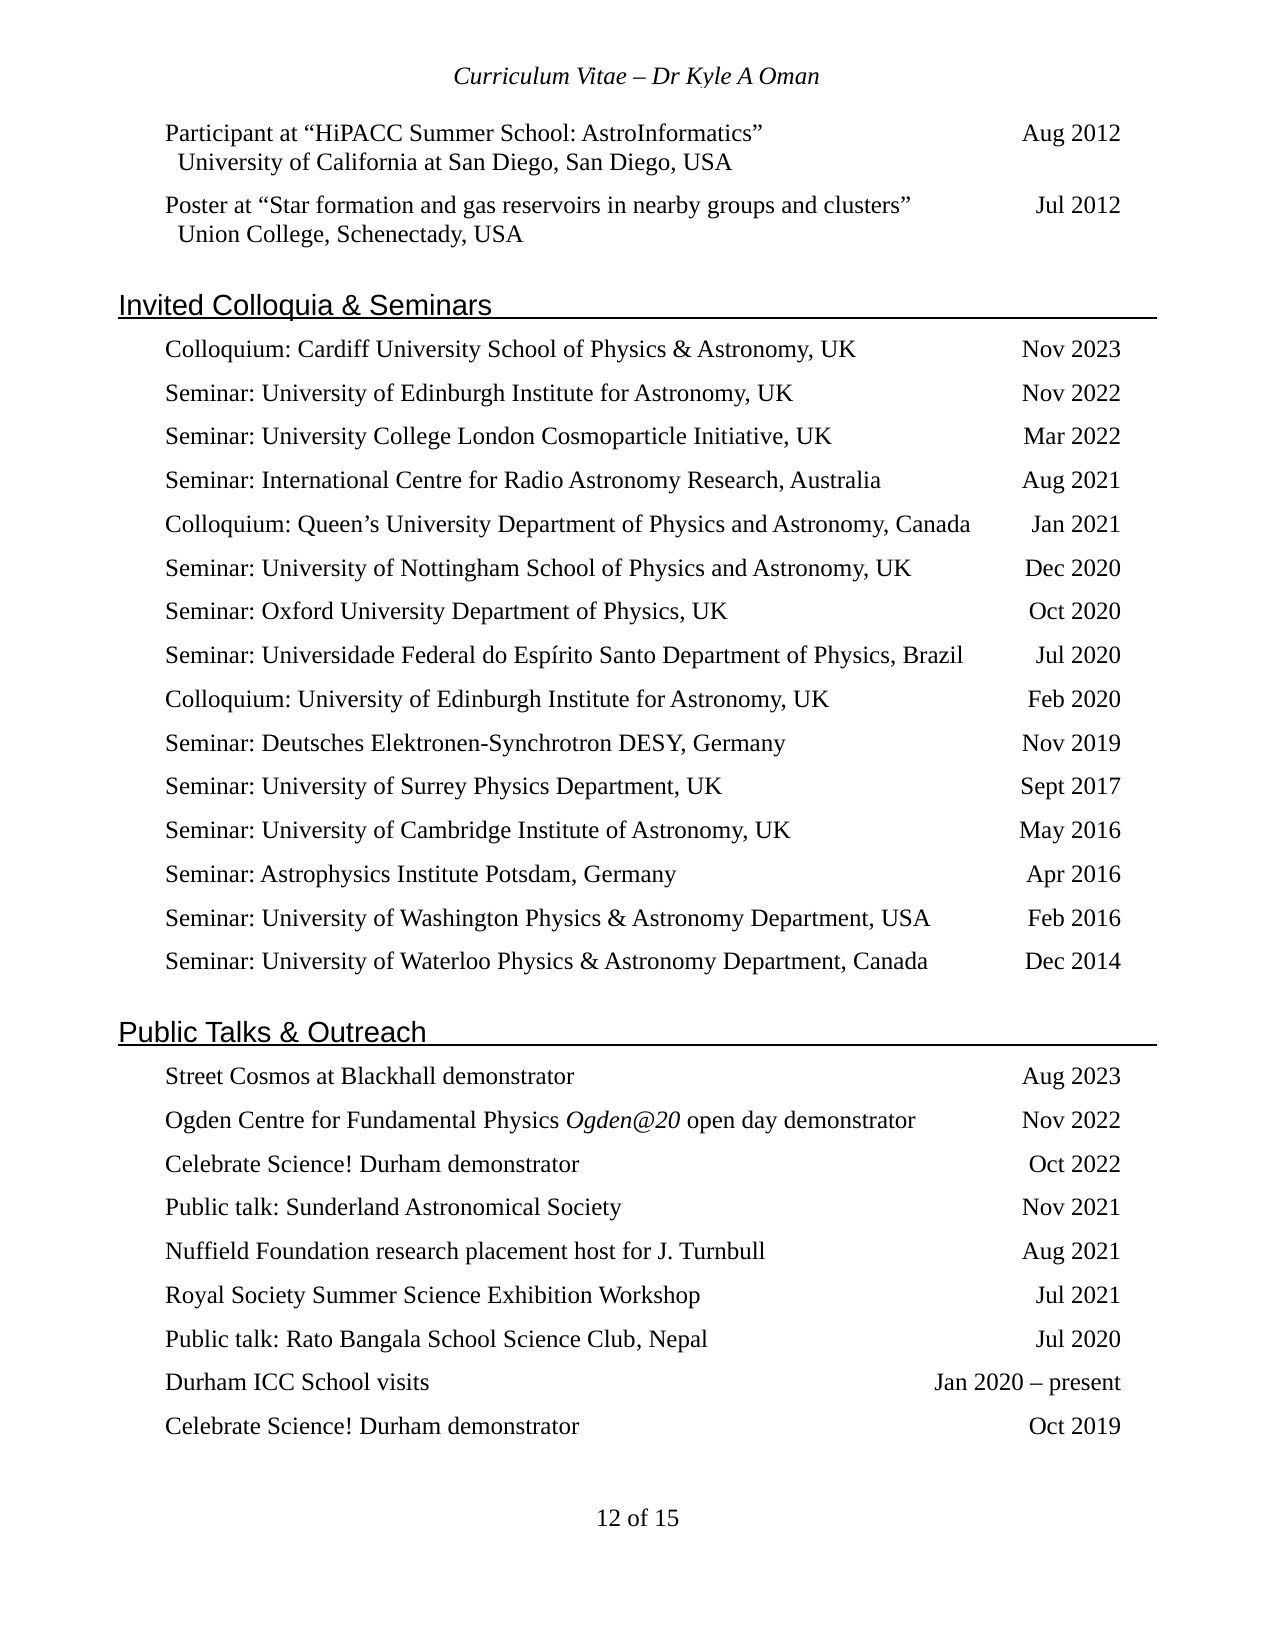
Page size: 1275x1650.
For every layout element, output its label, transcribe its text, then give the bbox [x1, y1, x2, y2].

text Colloquium: University of Edinburgh Institute for Astronomy, UK Feb 2020 [118, 684, 1157, 713]
text Seminar: Deutsches Elektronen-Synchrotron DESY, Germany Nov 2019 [118, 728, 1157, 756]
text Seminar: International Centre for Radio Astronomy Research, Australia Aug 2021 [118, 465, 1157, 494]
text Seminar: University of Cambridge Institute of Astronomy, UK May 2016 [118, 815, 1157, 844]
text Colloquium: Queen’s University Department of Physics and Astronomy, Canada Jan 2021 [118, 509, 1157, 538]
text Colloquium: Cardiff University School of Physics & Astronomy, UK Nov 2023 [118, 334, 1157, 363]
text Seminar: Oxford University Department of Physics, UK Oct 2020 [118, 596, 1157, 625]
text Seminar: University College London Cosmoparticle Initiative, UK Mar 2022 [118, 421, 1157, 450]
text Celebrate Science! Durham demonstrator Oct 2019 [118, 1411, 1157, 1440]
text Public talk: Rato Bangala School Science Club, Nepal Jul 2020 [118, 1324, 1157, 1352]
text Durham ICC School visits Jan 2020 – present [118, 1367, 1157, 1396]
text Seminar: University of Waterloo Physics & Astronomy Department, Canada Dec 2014 [118, 946, 1157, 975]
text Seminar: University of Edinburgh Institute for Astronomy, UK Nov 2022 [118, 378, 1157, 406]
text Seminar: University of Surrey Physics Department, UK Sept 2017 [118, 771, 1157, 800]
text Participant at “HiPACC Summer School: AstroInformatics” Aug 2012 University of California at San Diego, San Diego, USA [118, 118, 1157, 175]
subtitle Invited Colloquia & Seminars [118, 288, 1157, 317]
text Seminar: University of Nottingham School of Physics and Astronomy, UK Dec 2020 [118, 553, 1157, 581]
text Street Cosmos at Blackhall demonstrator Aug 2023 [118, 1061, 1157, 1090]
text Seminar: University of Washington Physics & Astronomy Department, USA Feb 2016 [118, 903, 1157, 931]
text Royal Society Summer Science Exhibition Workshop Jul 2021 [118, 1280, 1157, 1309]
text Nuffield Foundation research placement host for J. Turnbull Aug 2021 [118, 1236, 1157, 1265]
text Ogden Centre for Fundamental Physics Ogden@20 open day demonstrator Nov 2022 [118, 1105, 1157, 1134]
text Public talk: Sunderland Astronomical Society Nov 2021 [118, 1192, 1157, 1221]
subtitle Public Talks & Outreach [118, 1015, 1157, 1044]
text Celebrate Science! Durham demonstrator Oct 2022 [118, 1149, 1157, 1177]
text Poster at “Star formation and gas reservoirs in nearby groups and clusters” Jul 2012 Union College, Schenectady, USA [118, 190, 1157, 248]
text Seminar: Astrophysics Institute Potsdam, Germany Apr 2016 [118, 859, 1157, 888]
text Seminar: Universidade Federal do Espírito Santo Department of Physics, Brazil Jul 2020 [118, 640, 1157, 669]
